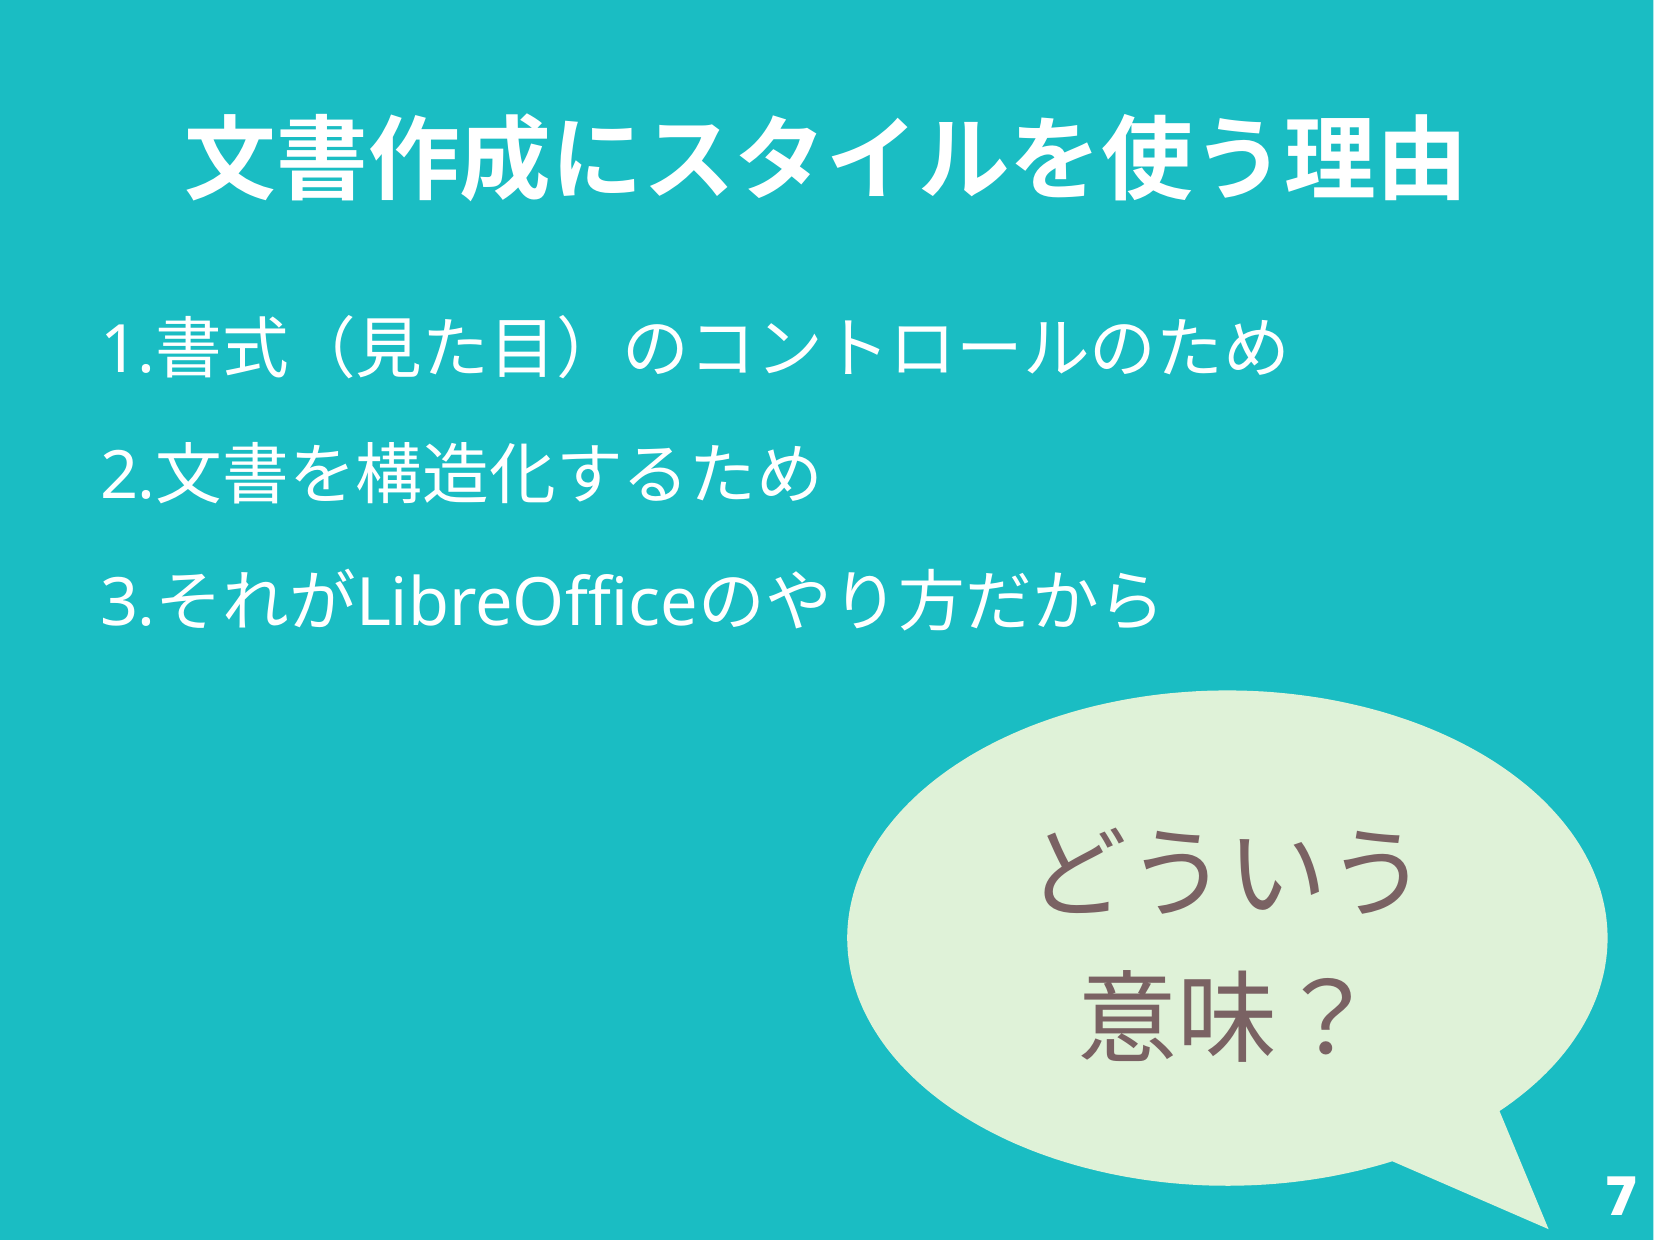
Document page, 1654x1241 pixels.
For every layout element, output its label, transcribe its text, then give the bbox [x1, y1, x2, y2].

list 書式（見た目）のコントロールのため 文書を構造化するため それがLibreOfficeのやり方だから [82, 295, 1571, 691]
text_box どういう 意味？ [847, 690, 1608, 1230]
title 文書作成にスタイルを使う理由 [82, 49, 1571, 257]
